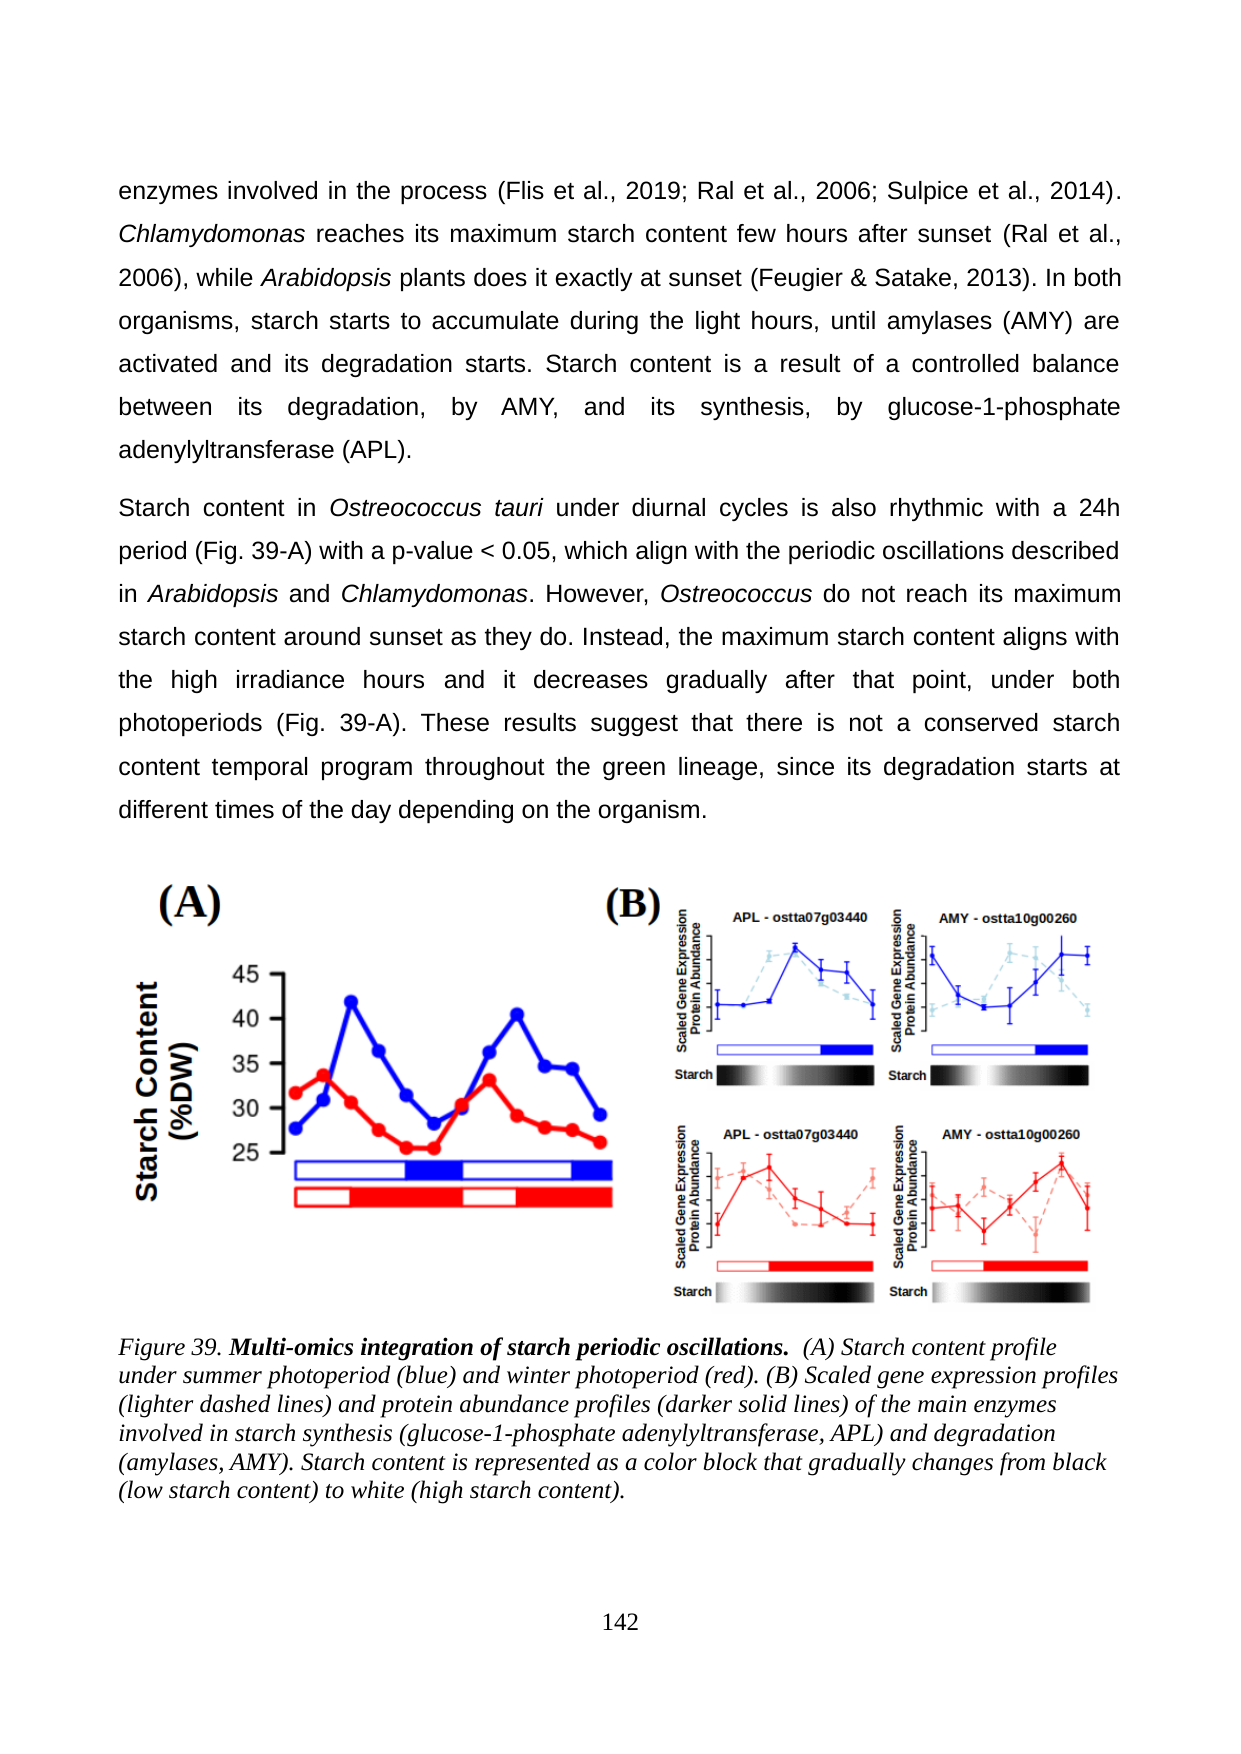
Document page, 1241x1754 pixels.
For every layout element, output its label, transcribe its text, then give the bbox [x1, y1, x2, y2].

text Starch content in Ostreococcus tauri under diurnal cycles is also rhythmic with a 24h period (Fig. 39-A) with a p-value < 0.05, which align with the periodic oscillations described in Arabidopsis and Chlamydomonas. However, Ostreococcus do not reach its maximum starch content around sunset as they do. Instead, the maximum starch content aligns with the high irradiance hours and it decreases gradually after that point, under both photoperiods (Fig. 39-A). These results suggest that there is not a conserved starch content temporal program throughout the green lineage, since its degradation starts at different times of the day depending on the organism. [118, 493, 1122, 823]
text enzymes involved in the process (Flis et al., 2019; Ral et al., 2006; Sulpice et al., 2014)⁠. Chlamydomonas reaches its maximum starch content few hours after sunset (Ral et al., 2006)⁠, while Arabidopsis plants does it exactly at sunset (Feugier & Satake, 2013)⁠. In both organisms, starch starts to accumulate during the light hours, until amylases (AMY) are activated and its degradation starts. Starch content is a result of a controlled balance between its degradation, by AMY, and its synthesis, by glucose-1-phosphate adenylyltransferase (APL). [118, 176, 1122, 464]
picture [118, 865, 1123, 1332]
text Figure 39. Multi-omics integration of starch periodic oscillations. (A) Starch content profile under summer photoperiod (blue) and winter photoperiod (red). (B) Scaled gene expression profiles (lighter dashed lines) and protein abundance profiles (darker solid lines) of the main enzymes involved in starch synthesis (glucose-1-phosphate adenylyltransferase, APL) and degradation (amylases, AMY). Starch content is represented as a color block that gradually changes from black (low starch content) to white (high starch content). [118, 1332, 1122, 1504]
